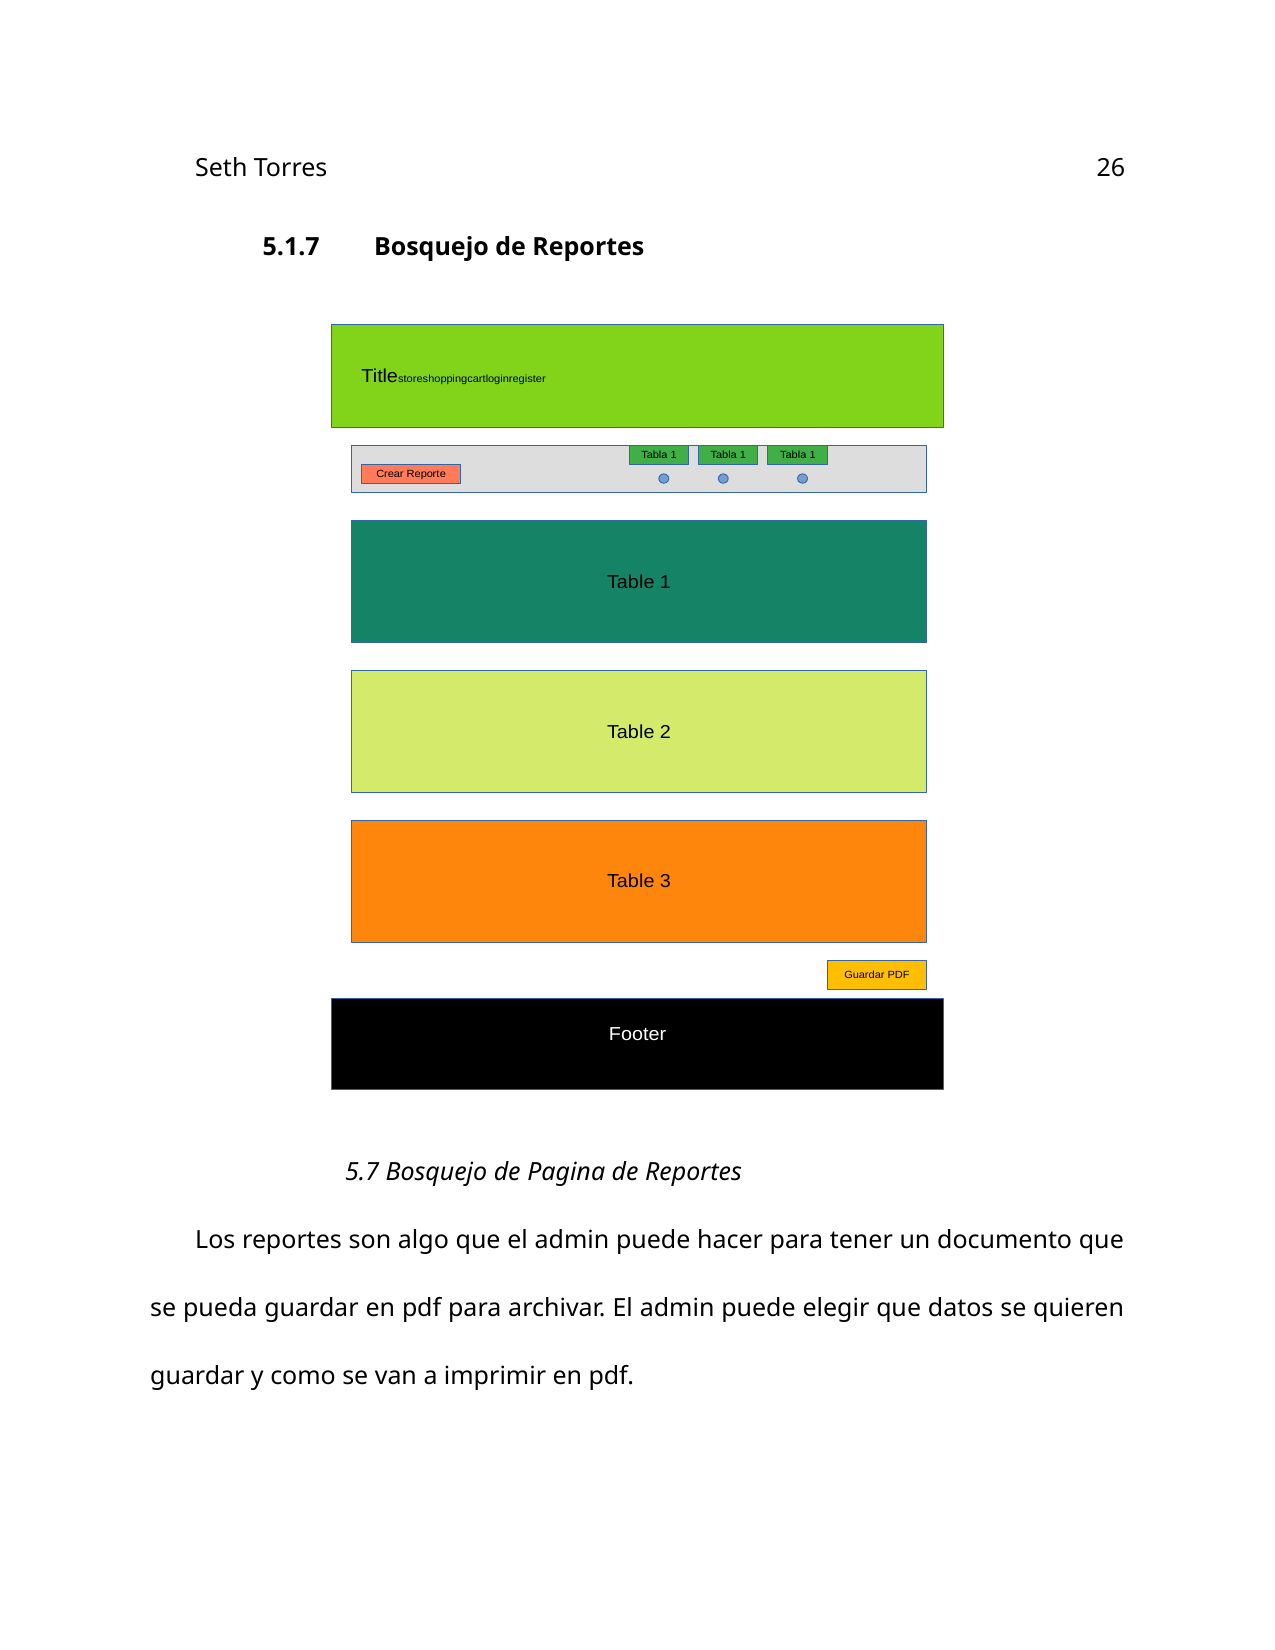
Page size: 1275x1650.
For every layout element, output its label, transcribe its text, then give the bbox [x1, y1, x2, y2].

subtitle Bosquejo de Reportes [262, 228, 1125, 262]
text [300, 282, 975, 294]
text 5.7 Bosquejo de Pagina de Reportes [300, 294, 975, 1187]
text Los reportes son algo que el admin puede hacer para tener un documento que se pueda guardar en pdf para archivar. El admin puede elegir que datos se quieren guardar y como se van a imprimir en pdf. [150, 309, 1125, 1392]
